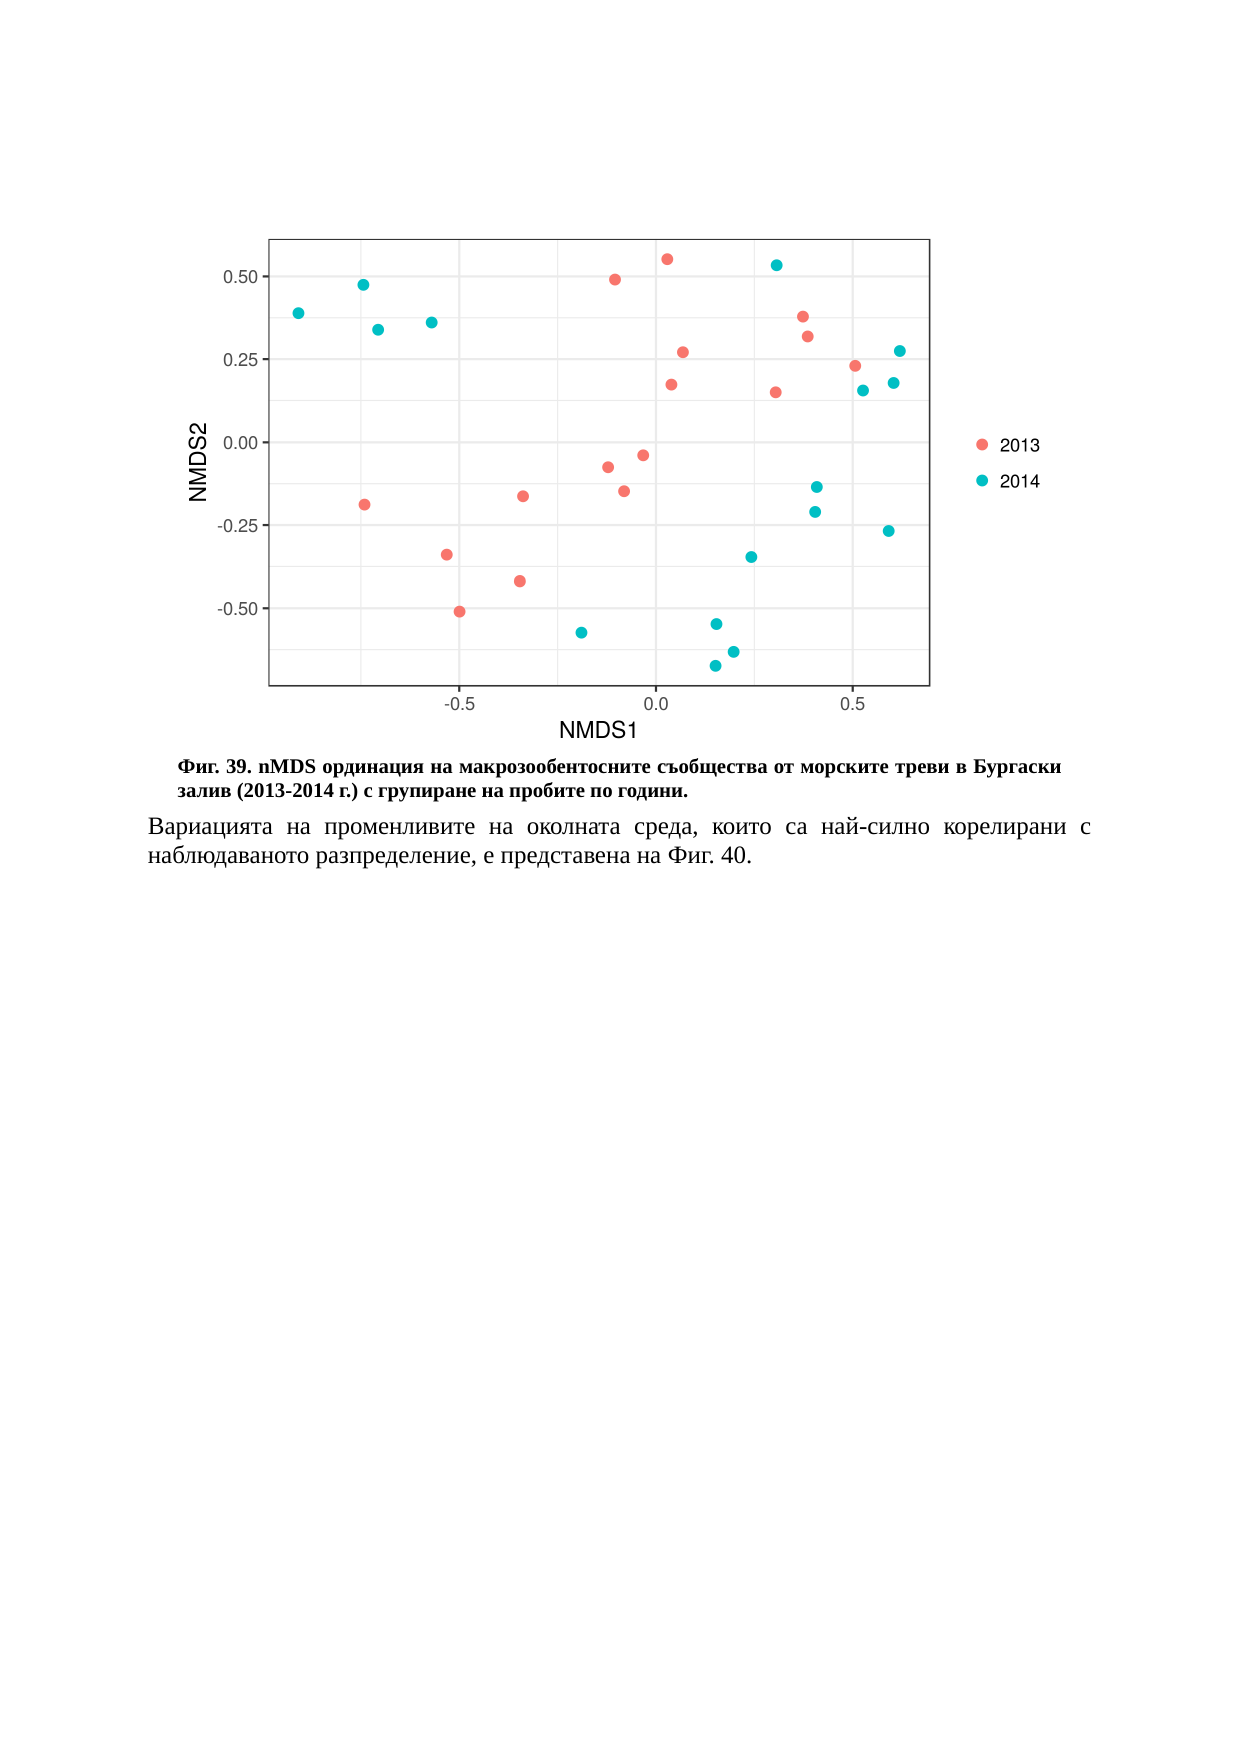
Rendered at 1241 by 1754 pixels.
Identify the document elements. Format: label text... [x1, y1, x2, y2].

text Вариацията на променливите на околната среда, които са най-силно корелирани с наблюдаваното разпределение, е представена на Фиг. 40. [148, 811, 1093, 869]
text Фиг. 39. nMDS ординация на макрозообентосните съобщества от морските треви в Бургаски залив (2013-2014 г.) с групиране на пробите по години. [177, 755, 1063, 802]
picture [177, 227, 1063, 755]
